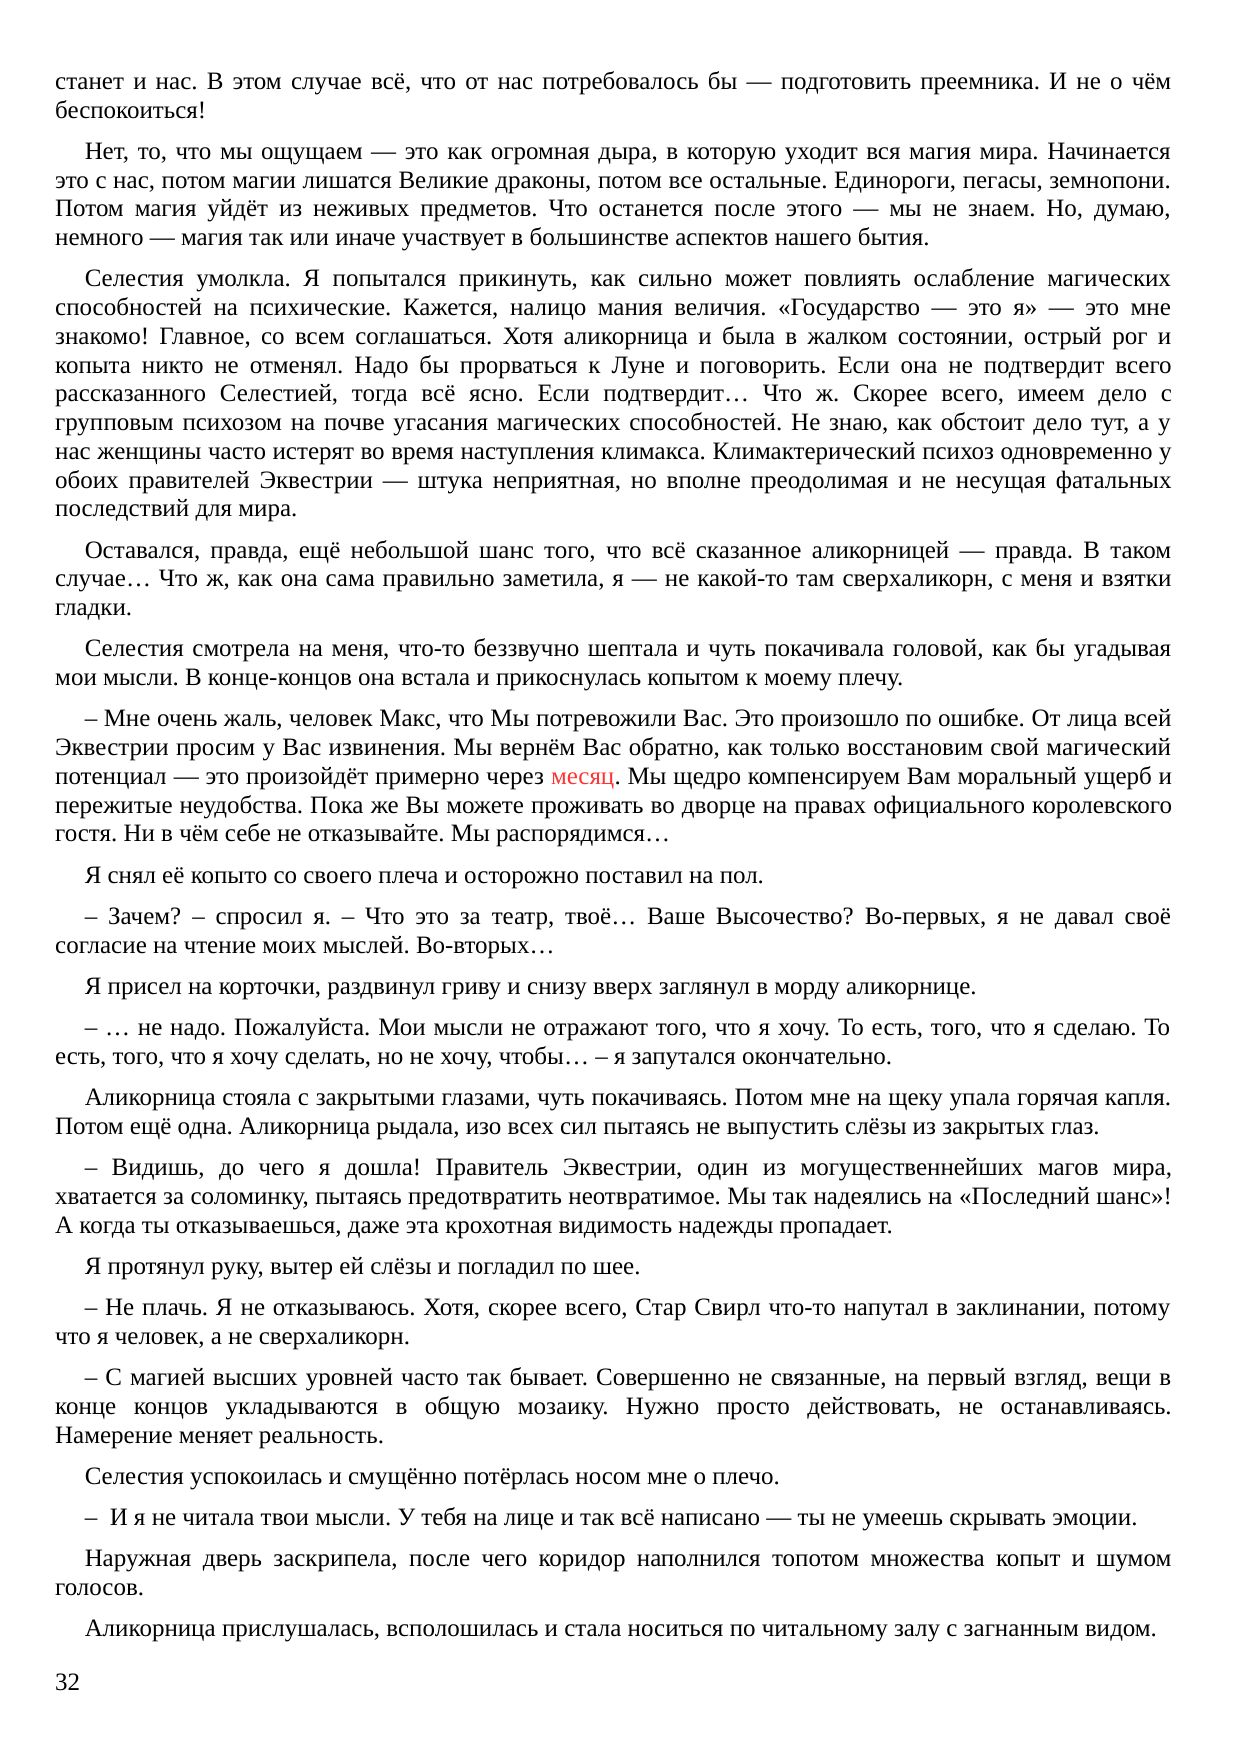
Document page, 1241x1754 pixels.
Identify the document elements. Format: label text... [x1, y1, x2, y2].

text Аликорница прислушалась, всполошилась и стала носиться по читальному залу с загнанным видом. [55, 1613, 1173, 1642]
text Селестия успокоилась и смущённо потёрлась носом мне о плечо. [55, 1461, 1173, 1490]
text Я снял её копыто со своего плеча и осторожно поставил на пол. [55, 860, 1173, 888]
text Я протянул руку, вытер ей слёзы и погладил по шее. [55, 1251, 1173, 1280]
text Я присел на корточки, раздвинул гриву и снизу вверх заглянул в морду аликорнице. [55, 971, 1173, 1000]
text Селестия умолкла. Я попытался прикинуть, как сильно может повлиять ослабление магических способностей на психические. Кажется, налицо мания величия. «Государство — это я» — это мне знакомо! Главное, со всем соглашаться. Хотя аликорница и была в жалком состоянии, острый рог и копыта никто не отменял. Надо бы прорваться к Луне и поговорить. Если она не подтвердит всего рассказанного Селестией, тогда всё ясно. Если подтвердит… Что ж. Скорее всего, имеем дело с групповым психозом на почве угасания магических способностей. Не знаю, как обстоит дело тут, а у нас женщины часто истерят во время наступления климакса. Климактерический психоз одновременно у обоих правителей Эквестрии — штука неприятная, но вполне преодолимая и не несущая фатальных последствий для мира. [55, 263, 1173, 522]
text – … не надо. Пожалуйста. Мои мысли не отражают того, что я хочу. То есть, того, что я сделаю. То есть, того, что я хочу сделать, но не хочу, чтобы… – я запутался окончательно. [55, 1012, 1173, 1070]
text Селестия смотрела на меня, что-то беззвучно шептала и чуть покачивала головой, как бы угадывая мои мысли. В конце-концов она встала и прикоснулась копытом к моему плечу. [55, 633, 1173, 691]
text Оставался, правда, ещё небольшой шанс того, что всё сказанное аликорницей — правда. В таком случае… Что ж, как она сама правильно заметила, я — не какой-то там сверхаликорн, с меня и взятки гладки. [55, 535, 1173, 621]
text – Видишь, до чего я дошла! Правитель Эквестрии, один из могущественнейших магов мира, хватается за соломинку, пытаясь предотвратить неотвратимое. Мы так надеялись на «Последний шанс»! А когда ты отказываешься, даже эта крохотная видимость надежды пропадает. [55, 1152, 1173, 1238]
text – Мне очень жаль, человек Макс, что Мы потревожили Вас. Это произошло по ошибке. От лица всей Эквестрии просим у Вас извинения. Мы вернём Вас обратно, как только восстановим свой магический потенциал — это произойдёт примерно через месяц. Мы щедро компенсируем Вам моральный ущерб и пережитые неудобства. Пока же Вы можете проживать во дворце на правах официального королевского гостя. Ни в чём себе не отказывайте. Мы распорядимся… [55, 703, 1173, 847]
text станет и нас. В этом случае всё, что от нас потребовалось бы — подготовить преемника. И не о чём беспокоиться! [55, 66, 1173, 123]
text – Не плачь. Я не отказываюсь. Хотя, скорее всего, Стар Свирл что-то напутал в заклинании, потому что я человек, а не сверхаликорн. [55, 1292, 1173, 1350]
text – Зачем? – спросил я. – Что это за театр, твоё… Ваше Высочество? Во-первых, я не давал своё согласие на чтение моих мыслей. Во-вторых… [55, 901, 1173, 958]
text – И я не читала твои мысли. У тебя на лице и так всё написано — ты не умеешь скрывать эмоции. [55, 1502, 1173, 1531]
text Наружная дверь заскрипела, после чего коридор наполнился топотом множества копыт и шумом голосов. [55, 1543, 1173, 1601]
text Аликорница стояла с закрытыми глазами, чуть покачиваясь. Потом мне на щеку упала горячая капля. Потом ещё одна. Аликорница рыдала, изо всех сил пытаясь не выпустить слёзы из закрытых глаз. [55, 1082, 1173, 1140]
text Нет, то, что мы ощущаем — это как огромная дыра, в которую уходит вся магия мира. Начинается это с нас, потом магии лишатся Великие драконы, потом все остальные. Единороги, пегасы, земнопони. Потом магия уйдёт из неживых предметов. Что останется после этого — мы не знаем. Но, думаю, немного — магия так или иначе участвует в большинстве аспектов нашего бытия. [55, 136, 1173, 251]
text – С магией высших уровней часто так бывает. Совершенно не связанные, на первый взгляд, вещи в конце концов укладываются в общую мозаику. Нужно просто действовать, не останавливаясь. Намерение меняет реальность. [55, 1362, 1173, 1448]
